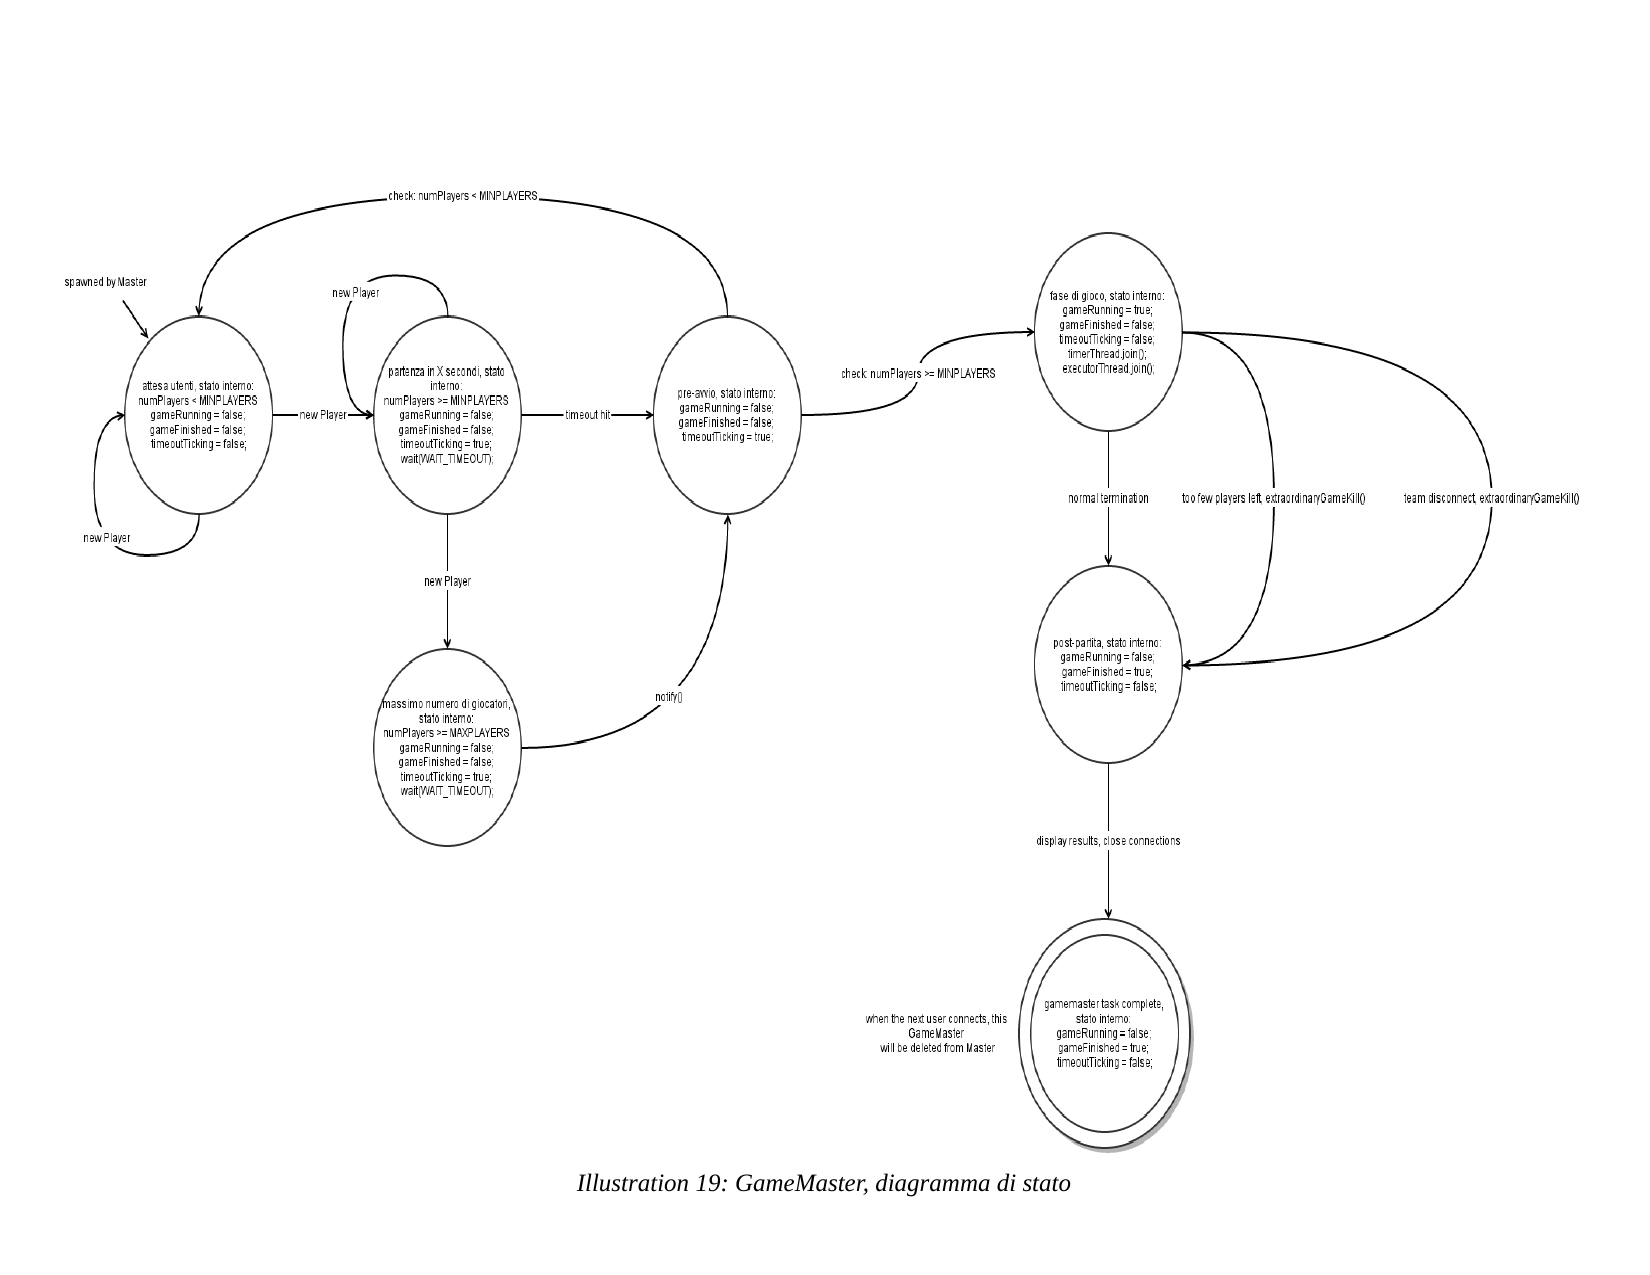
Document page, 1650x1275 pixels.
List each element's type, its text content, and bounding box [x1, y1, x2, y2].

picture [0, 130, 1594, 1169]
text Illustration 19: GameMaster, diagramma di stato [0, 1169, 1650, 1197]
